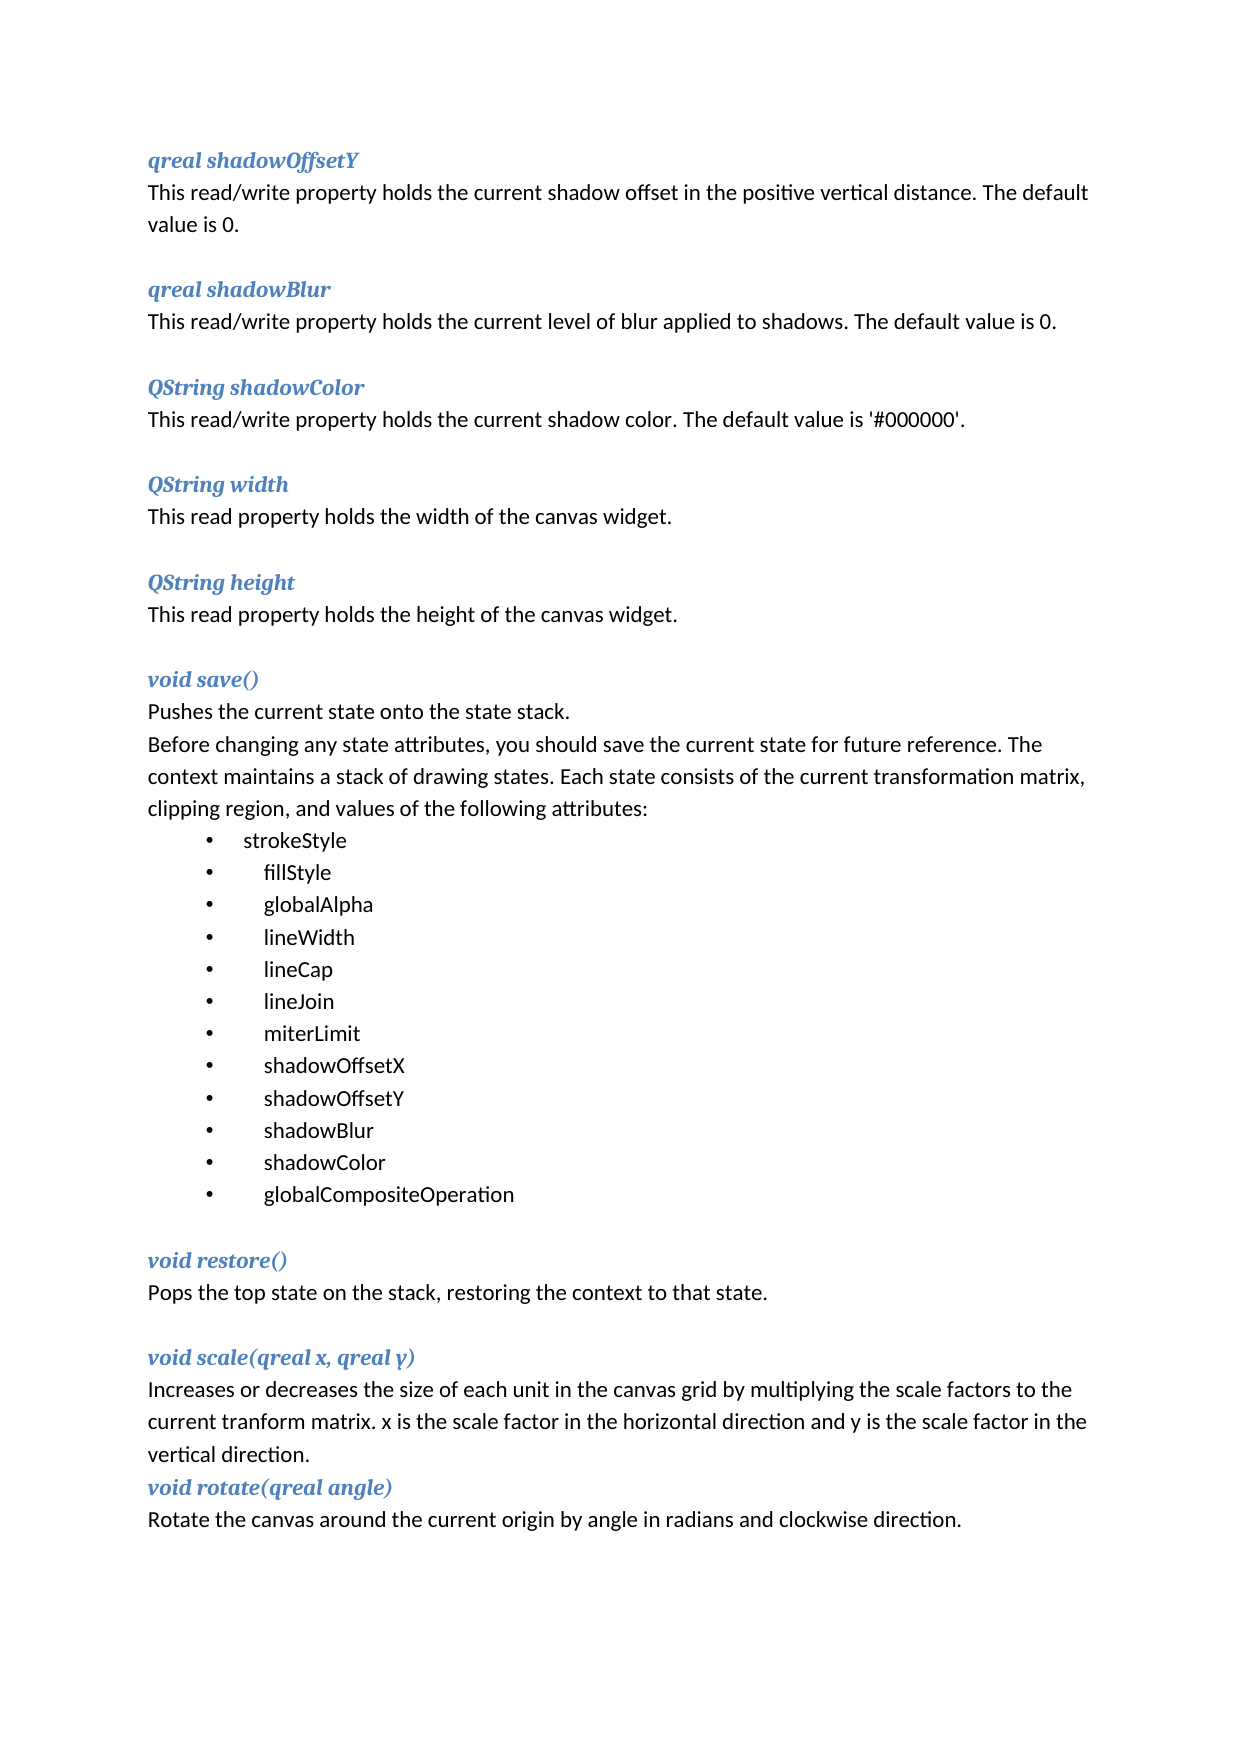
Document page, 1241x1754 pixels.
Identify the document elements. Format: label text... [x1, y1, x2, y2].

subtitle QString height [148, 570, 1093, 596]
list lineJoin [206, 987, 1093, 1015]
text This read property holds the height of the canvas widget. [148, 600, 1093, 628]
text Increases or decreases the size of each unit in the canvas grid by multiplying the scale factors to the current tranform matrix. x is the scale factor in the horizontal direction and y is the scale factor in the vertical direction. [148, 1375, 1093, 1468]
text Pops the top state on the stack, restoring the context to that state. [148, 1278, 1093, 1306]
text This read/write property holds the current level of blur applied to shadows. The default value is 0. [148, 307, 1093, 336]
list strokeStyle [206, 826, 1093, 854]
list shadowColor [206, 1148, 1093, 1176]
subtitle QString width [148, 472, 1093, 499]
subtitle qreal shadowBlur [148, 277, 1093, 304]
list lineCap [206, 955, 1093, 983]
subtitle void restore() [148, 1248, 1093, 1274]
list shadowOffsetY [206, 1084, 1093, 1112]
subtitle void scale(qreal x, qreal y) [148, 1345, 1093, 1371]
text This read/write property holds the current shadow color. The default value is '#000000'. [148, 405, 1093, 433]
list miterLimit [206, 1019, 1093, 1047]
subtitle void save() [148, 667, 1093, 694]
subtitle void rotate(qreal angle) [148, 1475, 1093, 1501]
subtitle QString shadowColor [148, 375, 1093, 401]
list shadowBlur [206, 1116, 1093, 1144]
list lineWidth [206, 923, 1093, 951]
subtitle qreal shadowOffsetY [148, 148, 1093, 174]
list fillStyle [206, 858, 1093, 886]
text Before changing any state attributes, you should save the current state for future reference. The context maintains a stack of drawing states. Each state consists of the current transformation matrix, clipping region, and values of the following attributes: [148, 730, 1093, 822]
text This read property holds the width of the canvas widget. [148, 502, 1093, 531]
list globalCompositeOperation [206, 1180, 1093, 1208]
list shadowOffsetX [206, 1052, 1093, 1079]
text Rotate the canvas around the current origin by angle in radians and clockwise direction. [148, 1505, 1093, 1533]
list globalAlpha [206, 891, 1093, 919]
text This read/write property holds the current shadow offset in the positive vertical distance. The default value is 0. [148, 178, 1093, 238]
text Pushes the current state onto the state stack. [148, 697, 1093, 726]
